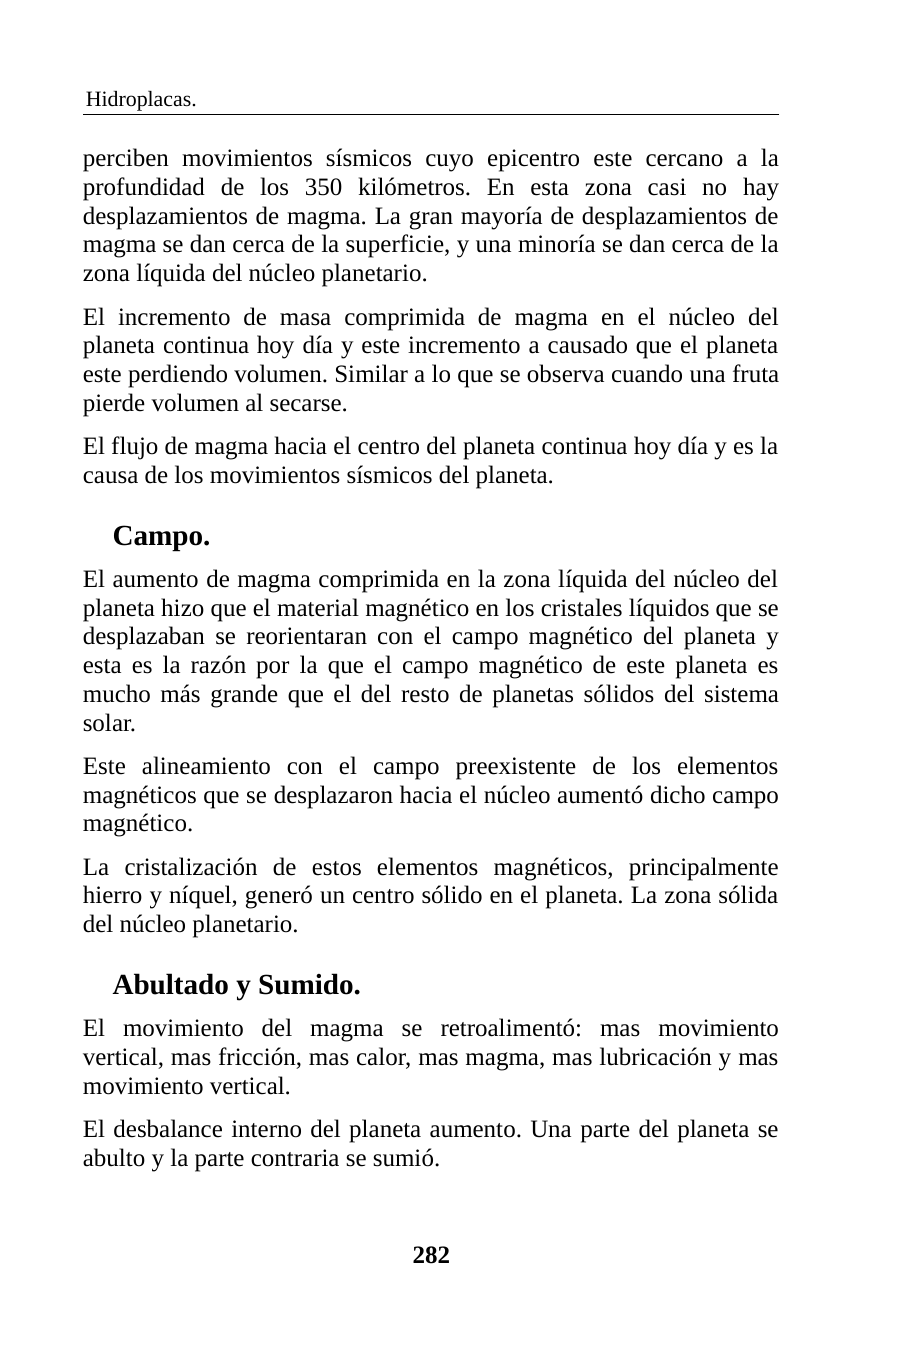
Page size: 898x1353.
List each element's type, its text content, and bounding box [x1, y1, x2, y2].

text El incremento de masa comprimida de magma en el núcleo del planeta continua hoy día y este incremento a causado que el planeta este perdiendo volumen. Similar a lo que se observa cuando una fruta pierde volumen al secarse. [83, 302, 779, 417]
text El aumento de magma comprimida en la zona líquida del núcleo del planeta hizo que el material magnético en los cristales líquidos que se desplazaban se reorientaran con el campo magnético del planeta y esta es la razón por la que el campo magnético de este planeta es mucho más grande que el del resto de planetas sólidos del sistema solar. [83, 564, 779, 736]
subtitle Campo. [112, 518, 779, 551]
text La cristalización de estos elementos magnéticos, principalmente hierro y níquel, generó un centro sólido en el planeta. La zona sólida del núcleo planetario. [83, 852, 779, 938]
text El desbalance interno del planeta aumento. Una parte del planeta se abulto y la parte contraria se sumió. [83, 1114, 779, 1172]
text perciben movimientos sísmicos cuyo epicentro este cercano a la profundidad de los 350 kilómetros. En esta zona casi no hay desplazamientos de magma. La gran mayoría de desplazamientos de magma se dan cerca de la superficie, y una minoría se dan cerca de la zona líquida del núcleo planetario. [83, 143, 779, 287]
text Este alineamiento con el campo preexistente de los elementos magnéticos que se desplazaron hacia el núcleo aumentó dicho campo magnético. [83, 751, 779, 837]
text El movimiento del magma se retroalimentó: mas movimiento vertical, mas fricción, mas calor, mas magma, mas lubricación y mas movimiento vertical. [83, 1013, 779, 1099]
subtitle Abultado y Sumido. [112, 967, 779, 1001]
text El flujo de magma hacia el centro del planeta continua hoy día y es la causa de los movimientos sísmicos del planeta. [83, 431, 779, 489]
